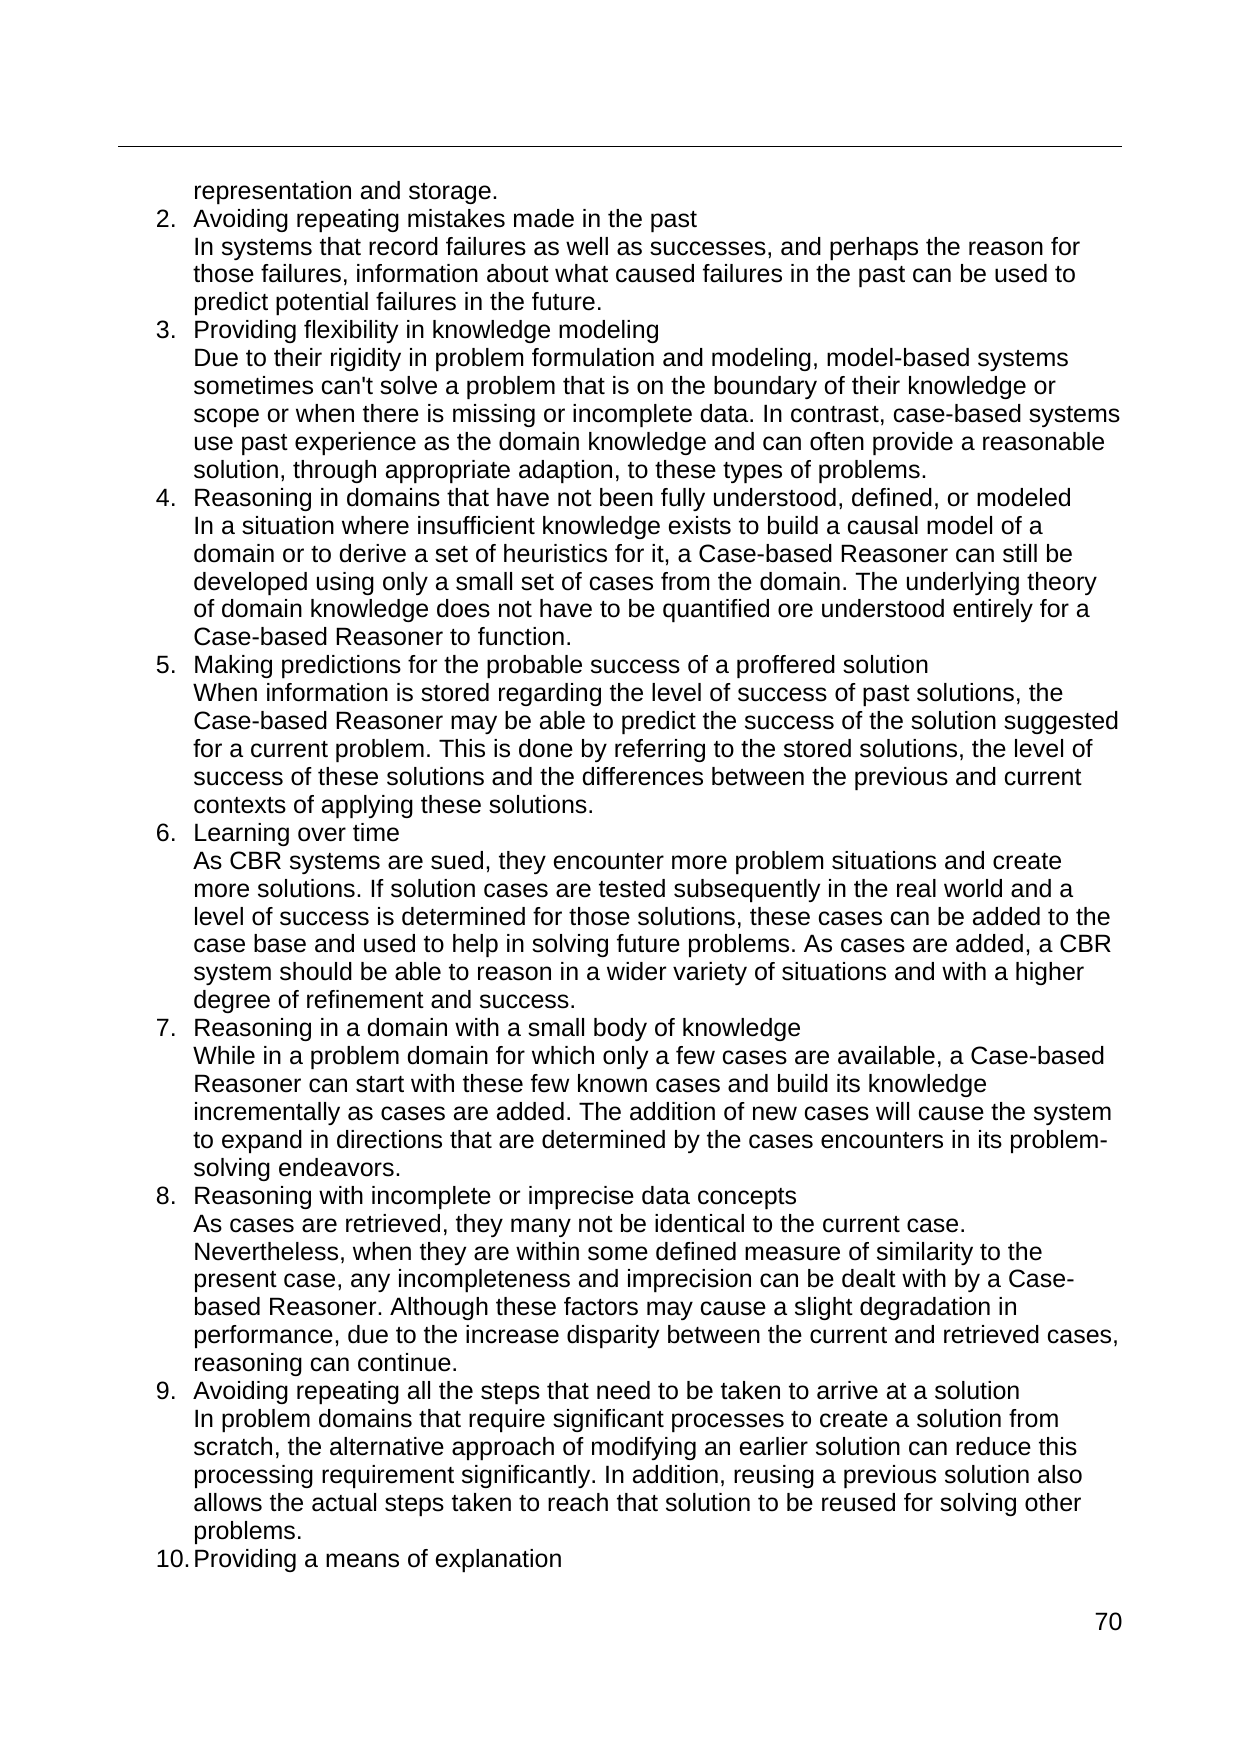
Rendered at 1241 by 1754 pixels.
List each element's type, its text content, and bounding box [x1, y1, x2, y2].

list Reasoning in domains that have not been fully understood, defined, or modeled In a situation where insufficient knowledge exists to build a causal model of a domain or to derive a set of heuristics for it, a Case-based Reasoner can still be developed using only a small set of cases from the domain. The underlying theory of domain knowledge does not have to be quantified ore understood entirely for a Case-based Reasoner to function. [156, 484, 1122, 651]
list Making predictions for the probable success of a proffered solution When information is stored regarding the level of success of past solutions, the Case-based Reasoner may be able to predict the success of the solution suggested for a current problem. This is done by referring to the stored solutions, the level of success of these solutions and the differences between the previous and current contexts of applying these solutions. [156, 651, 1122, 819]
list Learning over time As CBR systems are sued, they encounter more problem situations and create more solutions. If solution cases are tested subsequently in the real world and a level of success is determined for those solutions, these cases can be added to the case base and used to help in solving future problems. As cases are added, a CBR system should be able to reason in a wider variety of situations and with a higher degree of refinement and success. [156, 819, 1122, 1014]
list Providing flexibility in knowledge modeling Due to their rigidity in problem formulation and modeling, model-based systems sometimes can't solve a problem that is on the boundary of their knowledge or scope or when there is missing or incomplete data. In contrast, case-based systems use past experience as the domain knowledge and can often provide a reasonable solution, through appropriate adaption, to these types of problems. [156, 316, 1122, 484]
list Avoiding repeating all the steps that need to be taken to arrive at a solution In problem domains that require significant processes to create a solution from scratch, the alternative approach of modifying an earlier solution can reduce this processing requirement significantly. In addition, reusing a previous solution also allows the actual steps taken to reach that solution to be reused for solving other problems. [156, 1377, 1122, 1544]
list Reasoning with incomplete or imprecise data concepts As cases are retrieved, they many not be identical to the current case. Nevertheless, when they are within some defined measure of similarity to the present case, any incompleteness and imprecision can be dealt with by a Case-based Reasoner. Although these factors may cause a slight degradation in performance, due to the increase disparity between the current and retrieved cases, reasoning can continue. [156, 1182, 1122, 1377]
list representation and storage. [156, 177, 1122, 204]
list Reasoning in a domain with a small body of knowledge While in a problem domain for which only a few cases are available, a Case-based Reasoner can start with these few known cases and build its knowledge incrementally as cases are added. The addition of new cases will cause the system to expand in directions that are determined by the cases encounters in its problem-solving endeavors. [156, 1014, 1122, 1182]
list Avoiding repeating mistakes made in the past In systems that record failures as well as successes, and perhaps the reason for those failures, information about what caused failures in the past can be used to predict potential failures in the future. [156, 204, 1122, 316]
list Providing a means of explanation [156, 1544, 1122, 1572]
